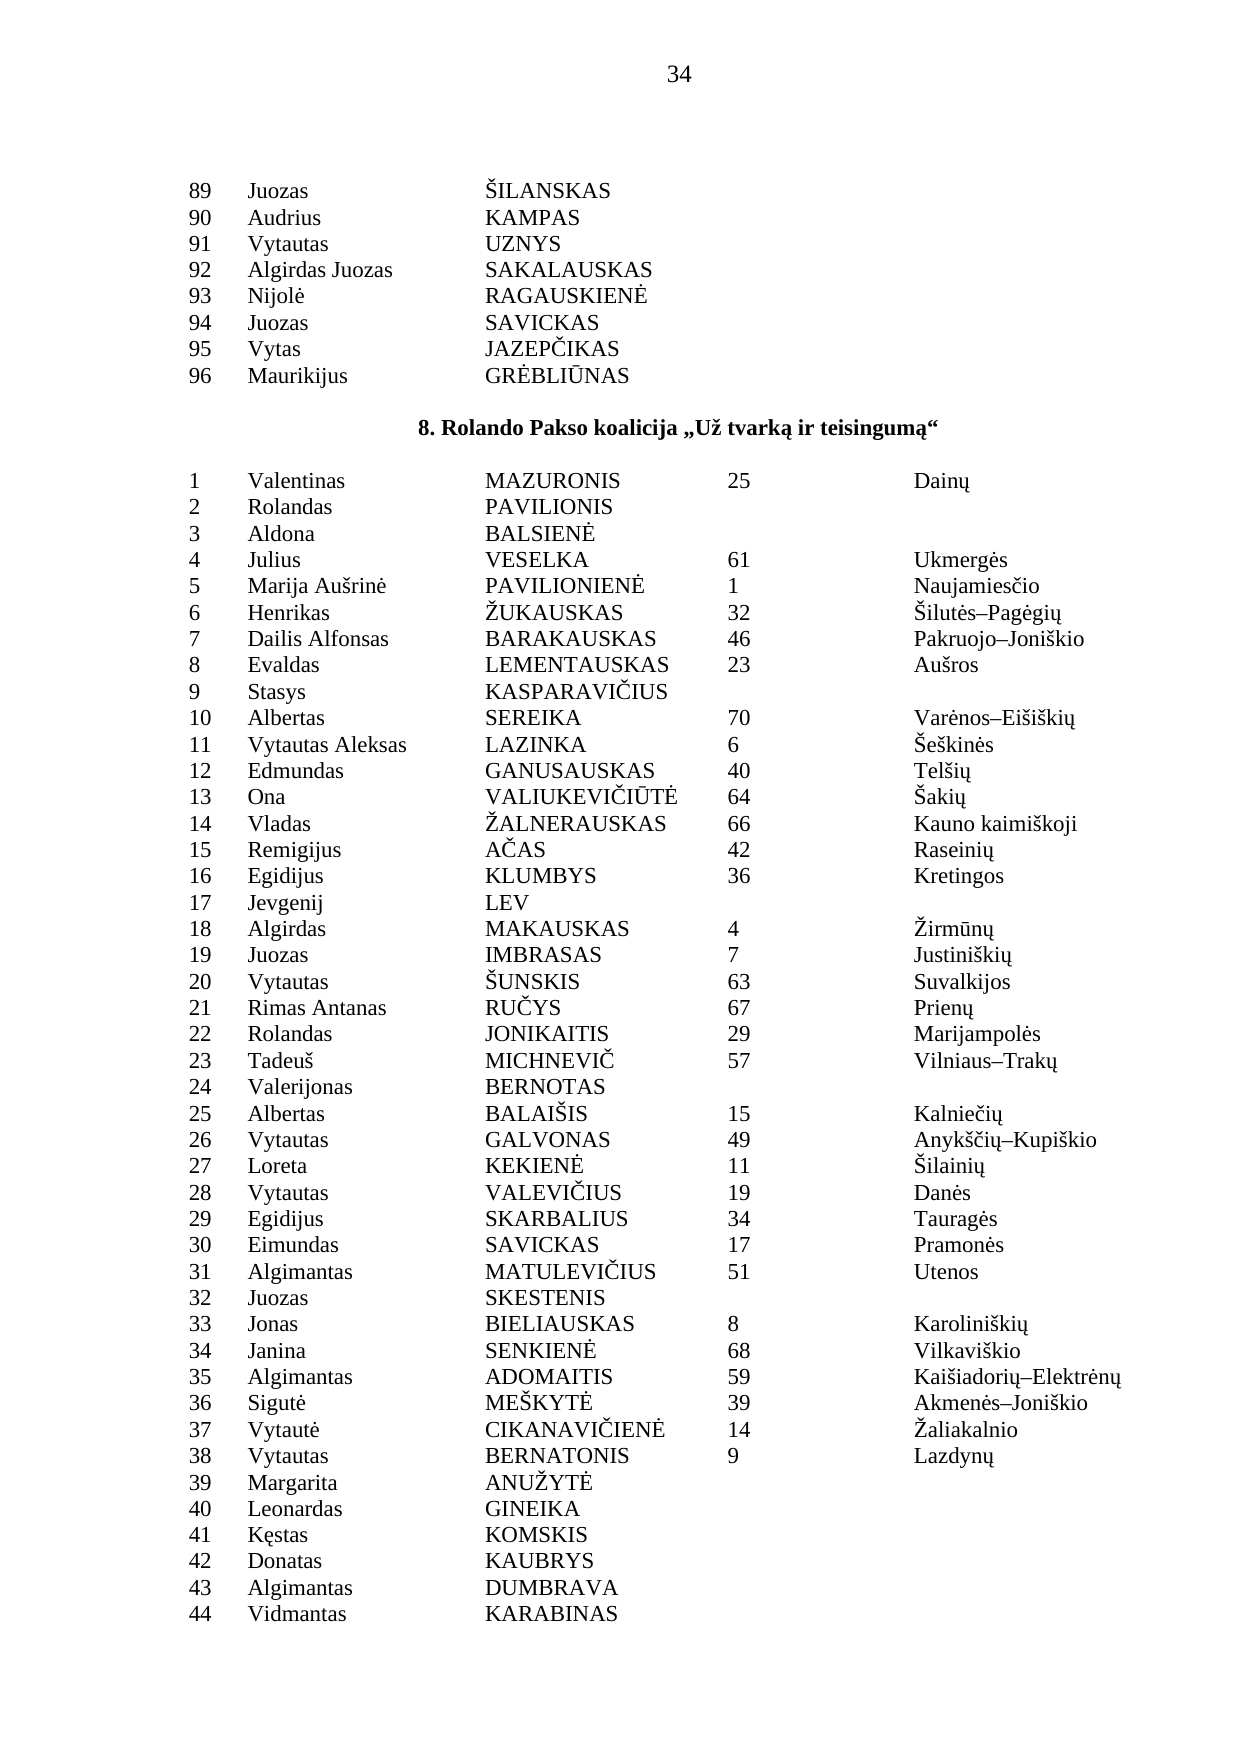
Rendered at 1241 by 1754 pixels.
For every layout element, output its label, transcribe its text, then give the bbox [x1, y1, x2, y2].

table_cell 12 [177, 757, 236, 783]
table_cell 15 [177, 836, 236, 862]
table_cell [716, 1284, 902, 1310]
table_cell [236, 441, 473, 467]
table_cell 31 [177, 1258, 236, 1284]
table_cell SAVICKAS [474, 1231, 716, 1258]
table_cell Šilutės–Pagėgių [903, 599, 1179, 625]
table_cell 25 [716, 467, 902, 493]
table_cell [716, 1600, 902, 1627]
table_cell [903, 1495, 1179, 1521]
table_cell [903, 494, 1179, 520]
table_cell BALSIENĖ [474, 520, 716, 546]
table_cell ANUŽYTĖ [474, 1469, 716, 1495]
table_cell 1 [716, 573, 902, 599]
table_cell [716, 678, 902, 704]
table_cell [903, 283, 1179, 309]
table_cell [903, 678, 1179, 704]
table_cell PAVILIONIENĖ [474, 573, 716, 599]
table_cell Margarita [236, 1469, 473, 1495]
table_cell Telšių [903, 757, 1179, 783]
table_cell LEMENTAUSKAS [474, 652, 716, 678]
table_cell VALIUKEVIČIŪTĖ [474, 783, 716, 810]
table_cell KASPARAVIČIUS [474, 678, 716, 704]
table_cell Juozas [236, 309, 473, 335]
table_cell [716, 1548, 902, 1574]
table_cell PAVILIONIS [474, 494, 716, 520]
table_cell 90 [177, 204, 236, 230]
table_cell [903, 520, 1179, 546]
table_cell 21 [177, 994, 236, 1021]
table_cell 68 [716, 1337, 902, 1363]
table_cell [716, 388, 902, 414]
table_cell 28 [177, 1179, 236, 1205]
table_cell 18 [177, 915, 236, 941]
table_cell 17 [716, 1231, 902, 1258]
table_cell CIKANAVIČIENĖ [474, 1416, 716, 1442]
table_cell Justiniškių [903, 941, 1179, 968]
table_cell Henrikas [236, 599, 473, 625]
table_cell BIELIAUSKAS [474, 1310, 716, 1337]
table_cell Remigijus [236, 836, 473, 862]
table_cell VESELKA [474, 546, 716, 572]
table_cell MICHNEVIČ [474, 1047, 716, 1073]
table_cell Pakruojo–Joniškio [903, 625, 1179, 652]
table_cell Vytautas [236, 1179, 473, 1205]
table_cell Audrius [236, 204, 473, 230]
table_cell 35 [177, 1363, 236, 1389]
table_cell SAKALAUSKAS [474, 256, 716, 283]
table_cell SKARBALIUS [474, 1205, 716, 1231]
table_cell [236, 388, 473, 414]
table_cell Dailis Alfonsas [236, 625, 473, 652]
table_cell [474, 388, 716, 414]
table_cell Vytautas [236, 968, 473, 994]
table_cell 93 [177, 283, 236, 309]
table_cell Algimantas [236, 1363, 473, 1389]
table_cell KOMSKIS [474, 1521, 716, 1548]
table_cell Nijolė [236, 283, 473, 309]
table_cell Juozas [236, 1284, 473, 1310]
table_cell 13 [177, 783, 236, 810]
table_cell BERNOTAS [474, 1073, 716, 1099]
table_cell 44 [177, 1600, 236, 1627]
table_cell 10 [177, 704, 236, 731]
table_cell 1 [177, 467, 236, 493]
table_cell 14 [716, 1416, 902, 1442]
table_cell Albertas [236, 704, 473, 731]
table_cell 40 [177, 1495, 236, 1521]
table_cell IMBRASAS [474, 941, 716, 968]
table_cell Aušros [903, 652, 1179, 678]
table_cell 33 [177, 1310, 236, 1337]
table_cell 42 [177, 1548, 236, 1574]
table_cell SENKIENĖ [474, 1337, 716, 1363]
table_cell 15 [716, 1100, 902, 1126]
table_cell Tadeuš [236, 1047, 473, 1073]
table_cell Suvalkijos [903, 968, 1179, 994]
table_cell Leonardas [236, 1495, 473, 1521]
table_cell [903, 335, 1179, 362]
table_cell 26 [177, 1126, 236, 1152]
table_cell Karoliniškių [903, 1310, 1179, 1337]
table_cell Vilniaus–Trakų [903, 1047, 1179, 1073]
table_cell [903, 1600, 1179, 1627]
table_cell VALEVIČIUS [474, 1179, 716, 1205]
table_cell KLUMBYS [474, 863, 716, 889]
table_cell Egidijus [236, 863, 473, 889]
table_cell [903, 230, 1179, 256]
table_cell [716, 1521, 902, 1548]
table_cell [716, 335, 902, 362]
table_cell Loreta [236, 1152, 473, 1179]
table_cell RUČYS [474, 994, 716, 1021]
table_cell ŽALNERAUSKAS [474, 810, 716, 836]
table_cell [903, 441, 1179, 467]
table_cell Kalniečių [903, 1100, 1179, 1126]
table_cell [716, 889, 902, 915]
table_cell Vladas [236, 810, 473, 836]
table_cell Aldona [236, 520, 473, 546]
table_cell 41 [177, 1521, 236, 1548]
table_cell [716, 309, 902, 335]
table_cell 24 [177, 1073, 236, 1099]
table_cell GRĖBLIŪNAS [474, 362, 716, 388]
table_cell MAZURONIS [474, 467, 716, 493]
table_cell BERNATONIS [474, 1442, 716, 1468]
table_cell Vytas [236, 335, 473, 362]
table_cell KAUBRYS [474, 1548, 716, 1574]
table_cell KARABINAS [474, 1600, 716, 1627]
table_cell 16 [177, 863, 236, 889]
table_cell 25 [177, 1100, 236, 1126]
table_cell 19 [716, 1179, 902, 1205]
table_cell 20 [177, 968, 236, 994]
table_cell Utenos [903, 1258, 1179, 1284]
table_cell 11 [177, 731, 236, 757]
table_cell LAZINKA [474, 731, 716, 757]
table_cell 89 [177, 177, 236, 203]
table_cell Šakių [903, 783, 1179, 810]
table_cell 38 [177, 1442, 236, 1468]
table_cell Tauragės [903, 1205, 1179, 1231]
table_cell 36 [177, 1390, 236, 1416]
table_cell 27 [177, 1152, 236, 1179]
table_cell 36 [716, 863, 902, 889]
table_cell [903, 309, 1179, 335]
table_cell Ukmergės [903, 546, 1179, 572]
table_cell 34 [716, 1205, 902, 1231]
table_cell Julius [236, 546, 473, 572]
table_cell [716, 1495, 902, 1521]
table_cell [716, 1469, 902, 1495]
table_cell 11 [716, 1152, 902, 1179]
table_cell [716, 1574, 902, 1600]
table_cell 43 [177, 1574, 236, 1600]
table_cell Sigutė [236, 1390, 473, 1416]
table_cell Marijampolės [903, 1021, 1179, 1047]
table_cell 34 [177, 1337, 236, 1363]
table_cell ŠUNSKIS [474, 968, 716, 994]
table_cell Eimundas [236, 1231, 473, 1258]
table_cell 42 [716, 836, 902, 862]
table_cell JAZEPČIKAS [474, 335, 716, 362]
table_cell Juozas [236, 177, 473, 203]
table_cell 29 [716, 1021, 902, 1047]
table_cell Lazdynų [903, 1442, 1179, 1468]
table_cell [903, 256, 1179, 283]
table_cell 51 [716, 1258, 902, 1284]
table_cell Šeškinės [903, 731, 1179, 757]
table_cell Vytautas Aleksas [236, 731, 473, 757]
table_cell UZNYS [474, 230, 716, 256]
table_cell ADOMAITIS [474, 1363, 716, 1389]
table_cell [903, 388, 1179, 414]
table_cell 91 [177, 230, 236, 256]
table_cell 32 [716, 599, 902, 625]
table_cell 17 [177, 889, 236, 915]
table_cell [903, 362, 1179, 388]
table_cell Donatas [236, 1548, 473, 1574]
table_cell Evaldas [236, 652, 473, 678]
table_cell JONIKAITIS [474, 1021, 716, 1047]
table_cell Vytautė [236, 1416, 473, 1442]
table_cell Rimas Antanas [236, 994, 473, 1021]
table_cell [716, 1073, 902, 1099]
table_cell 2 [177, 494, 236, 520]
table_cell BARAKAUSKAS [474, 625, 716, 652]
table_cell 96 [177, 362, 236, 388]
table_cell 61 [716, 546, 902, 572]
table_cell [716, 230, 902, 256]
table_cell 40 [716, 757, 902, 783]
table_cell 5 [177, 573, 236, 599]
table_cell 9 [177, 678, 236, 704]
table_cell 32 [177, 1284, 236, 1310]
table_cell [716, 204, 902, 230]
table_cell [903, 1548, 1179, 1574]
table_cell Rolandas [236, 1021, 473, 1047]
table_cell 29 [177, 1205, 236, 1231]
table_cell Vytautas [236, 1126, 473, 1152]
table_cell SKESTENIS [474, 1284, 716, 1310]
table_cell 59 [716, 1363, 902, 1389]
table_cell 95 [177, 335, 236, 362]
table_cell [903, 177, 1179, 203]
table_cell [716, 494, 902, 520]
table_cell 4 [177, 546, 236, 572]
table_cell Pramonės [903, 1231, 1179, 1258]
table_cell Jonas [236, 1310, 473, 1337]
table_cell Žirmūnų [903, 915, 1179, 941]
table_cell Edmundas [236, 757, 473, 783]
table_cell 49 [716, 1126, 902, 1152]
table_cell AČAS [474, 836, 716, 862]
table_cell [903, 204, 1179, 230]
table_cell MATULEVIČIUS [474, 1258, 716, 1284]
table_cell 37 [177, 1416, 236, 1442]
table_cell Naujamiesčio [903, 573, 1179, 599]
table_cell 57 [716, 1047, 902, 1073]
table_cell Kęstas [236, 1521, 473, 1548]
table_cell SAVICKAS [474, 309, 716, 335]
table_cell Maurikijus [236, 362, 473, 388]
table_cell Janina [236, 1337, 473, 1363]
table_cell ŽUKAUSKAS [474, 599, 716, 625]
table_cell [177, 388, 236, 414]
table_cell KAMPAS [474, 204, 716, 230]
table_cell Ona [236, 783, 473, 810]
table_cell SEREIKA [474, 704, 716, 731]
table_cell [177, 441, 236, 467]
table_cell Šilainių [903, 1152, 1179, 1179]
table_cell Valerijonas [236, 1073, 473, 1099]
table_cell Marija Aušrinė [236, 573, 473, 599]
table_cell 6 [716, 731, 902, 757]
table_cell [903, 889, 1179, 915]
table_cell 8 [716, 1310, 902, 1337]
table_cell 39 [177, 1469, 236, 1495]
table_cell 94 [177, 309, 236, 335]
table_cell 6 [177, 599, 236, 625]
table_cell Varėnos–Eišiškių [903, 704, 1179, 731]
table_cell 8 [177, 652, 236, 678]
table_cell [716, 283, 902, 309]
table_cell Juozas [236, 941, 473, 968]
table_cell 22 [177, 1021, 236, 1047]
table_cell [474, 441, 716, 467]
table_cell MEŠKYTĖ [474, 1390, 716, 1416]
table_cell Algirdas Juozas [236, 256, 473, 283]
table_cell [903, 1284, 1179, 1310]
table_cell [903, 1574, 1179, 1600]
table_cell 4 [716, 915, 902, 941]
table_cell ŠILANSKAS [474, 177, 716, 203]
table_cell 9 [716, 1442, 902, 1468]
table_cell GALVONAS [474, 1126, 716, 1152]
table_cell Vytautas [236, 1442, 473, 1468]
table_cell Akmenės–Joniškio [903, 1390, 1179, 1416]
table_cell Kaišiadorių–Elektrėnų [903, 1363, 1179, 1389]
table_cell 66 [716, 810, 902, 836]
table_cell [716, 362, 902, 388]
table_cell [903, 1073, 1179, 1099]
table_cell [716, 256, 902, 283]
table_cell 70 [716, 704, 902, 731]
table_cell 7 [716, 941, 902, 968]
table_cell Prienų [903, 994, 1179, 1021]
table_cell 39 [716, 1390, 902, 1416]
table_cell 23 [177, 1047, 236, 1073]
table_cell KEKIENĖ [474, 1152, 716, 1179]
table_cell 19 [177, 941, 236, 968]
table_cell DUMBRAVA [474, 1574, 716, 1600]
table_cell [716, 177, 902, 203]
table_cell [716, 441, 902, 467]
table_cell 64 [716, 783, 902, 810]
table_cell Dainų [903, 467, 1179, 493]
table_cell Anykščių–Kupiškio [903, 1126, 1179, 1152]
table_cell GANUSAUSKAS [474, 757, 716, 783]
table_cell [903, 1469, 1179, 1495]
table_cell Rolandas [236, 494, 473, 520]
table_cell Algirdas [236, 915, 473, 941]
table_cell 23 [716, 652, 902, 678]
table_cell 3 [177, 520, 236, 546]
table_cell Raseinių [903, 836, 1179, 862]
table_cell Žaliakalnio [903, 1416, 1179, 1442]
table_cell Kretingos [903, 863, 1179, 889]
table_cell [903, 1521, 1179, 1548]
table_cell 67 [716, 994, 902, 1021]
table_cell 30 [177, 1231, 236, 1258]
table_cell BALAIŠIS [474, 1100, 716, 1126]
table_cell Kauno kaimiškoji [903, 810, 1179, 836]
table_cell GINEIKA [474, 1495, 716, 1521]
table_cell [716, 520, 902, 546]
table_cell 8. Rolando Pakso koalicija „Už tvarką ir teisingumą“ [177, 414, 1179, 441]
table_cell RAGAUSKIENĖ [474, 283, 716, 309]
table_cell Algimantas [236, 1258, 473, 1284]
table_cell Danės [903, 1179, 1179, 1205]
table_cell 14 [177, 810, 236, 836]
table_cell Jevgenij [236, 889, 473, 915]
table_cell 7 [177, 625, 236, 652]
table_cell Algimantas [236, 1574, 473, 1600]
table_cell 46 [716, 625, 902, 652]
table_cell Valentinas [236, 467, 473, 493]
table_cell Albertas [236, 1100, 473, 1126]
table_cell Vidmantas [236, 1600, 473, 1627]
table_cell 92 [177, 256, 236, 283]
table_cell LEV [474, 889, 716, 915]
table_cell 63 [716, 968, 902, 994]
table_cell Egidijus [236, 1205, 473, 1231]
table_cell Vilkaviškio [903, 1337, 1179, 1363]
table_cell MAKAUSKAS [474, 915, 716, 941]
table_cell Vytautas [236, 230, 473, 256]
table_cell Stasys [236, 678, 473, 704]
